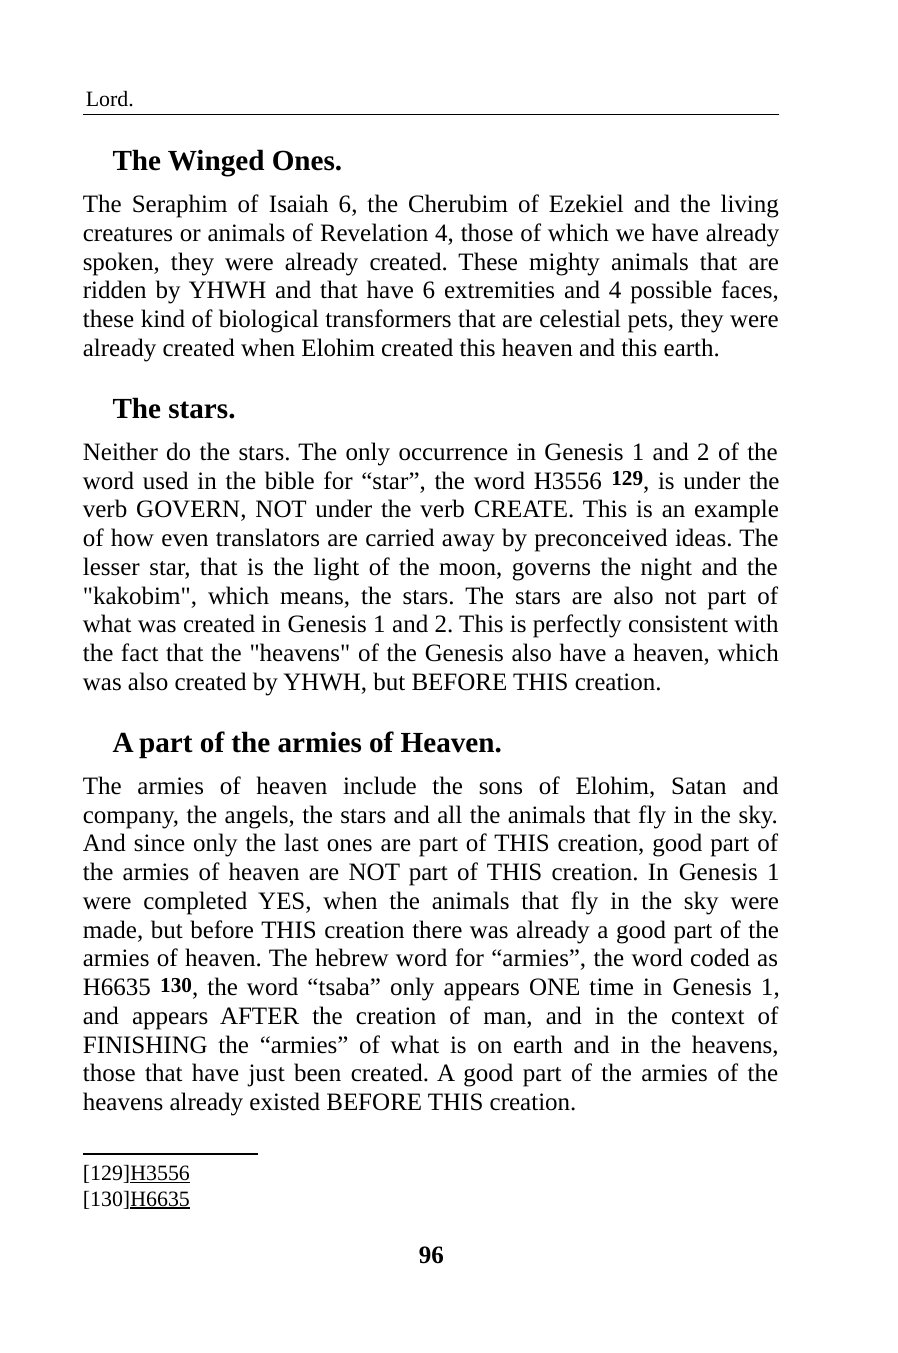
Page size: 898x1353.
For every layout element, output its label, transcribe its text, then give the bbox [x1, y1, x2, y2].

text H3556 [83, 1160, 779, 1186]
text The armies of heaven include the sons of Elohim, Satan and company, the angels, the stars and all the animals that fly in the sky. And since only the last ones are part of THIS creation, good part of the armies of heaven are NOT part of THIS creation. In Genesis 1 were completed YES, when the animals that fly in the sky were made, but before THIS creation there was already a good part of the armies of heaven. The hebrew word for “armies”, the word coded as H6635 , the word “tsaba” only appears ONE time in Genesis 1, and appears AFTER the creation of man, and in the context of FINISHING the “armies” of what is on earth and in the heavens, those that have just been created. A good part of the armies of the heavens already existed BEFORE THIS creation. [83, 771, 779, 1116]
text H6635 [83, 1186, 779, 1211]
subtitle The stars. [112, 391, 779, 424]
text Neither do the stars. The only occurrence in Genesis 1 and 2 of the word used in the bible for “star”, the word H3556 , is under the verb GOVERN, NOT under the verb CREATE. This is an example of how even translators are carried away by preconceived ideas. The lesser star, that is the light of the moon, governs the night and the "kakobim", which means, the stars. The stars are also not part of what was created in Genesis 1 and 2. This is perfectly consistent with the fact that the "heavens" of the Genesis also have a heaven, which was also created by YHWH, but BEFORE THIS creation. [83, 437, 779, 696]
subtitle A part of the armies of Heaven. [112, 725, 779, 758]
text The Seraphim of Isaiah 6, the Cherubim of Ezekiel and the living creatures or animals of Revelation 4, those of which we have already spoken, they were already created. These mighty animals that are ridden by YHWH and that have 6 extremities and 4 possible faces, these kind of biological transformers that are celestial pets, they were already created when Elohim created this heaven and this earth. [83, 189, 779, 362]
subtitle The Winged Ones. [112, 143, 779, 177]
